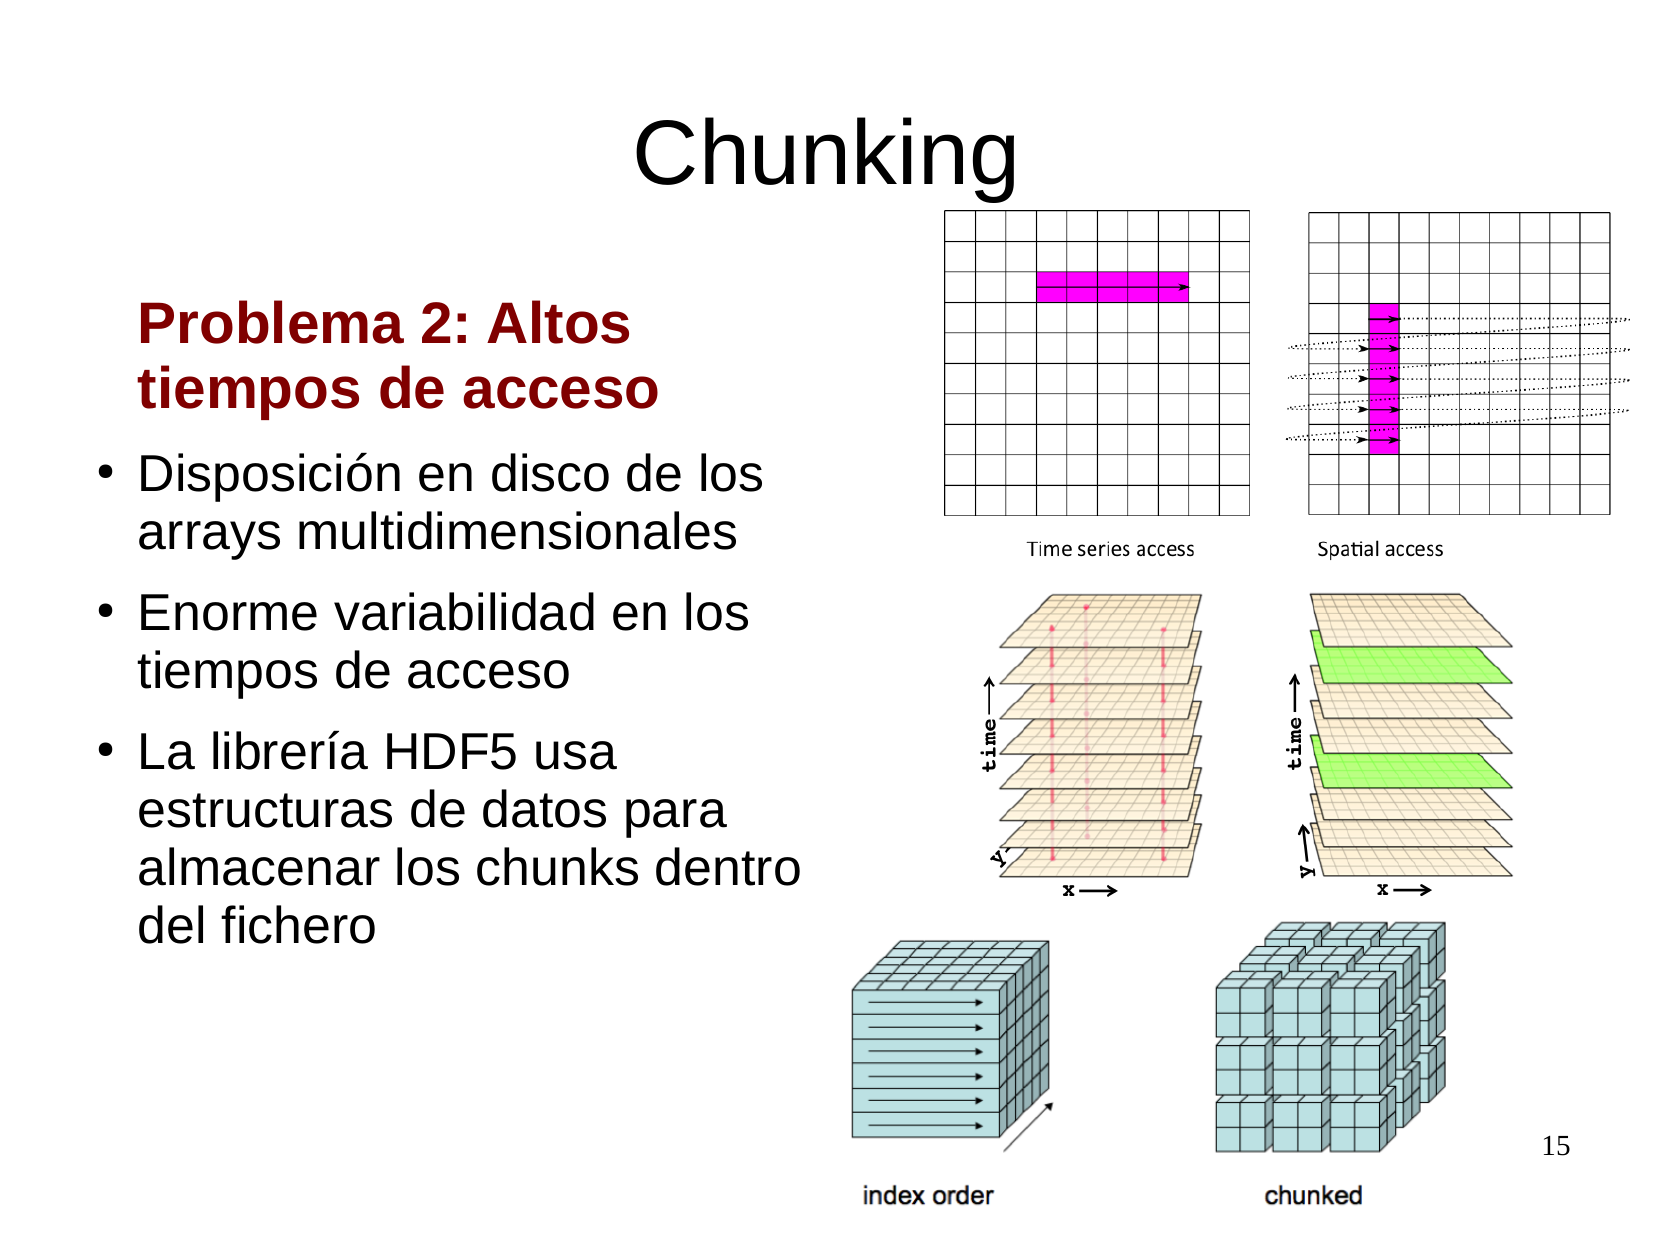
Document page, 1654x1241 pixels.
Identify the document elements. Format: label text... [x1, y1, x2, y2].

title Chunking [82, 49, 1571, 257]
picture [797, 210, 1630, 1229]
list Problema 2: Altos tiempos de acceso Disposición en disco de los arrays multidimensionales Enorme variabilidad en los tiempos de acceso La librería HDF5 usa estructuras de datos para almacenar los chunks dentro del fichero [82, 290, 809, 1087]
